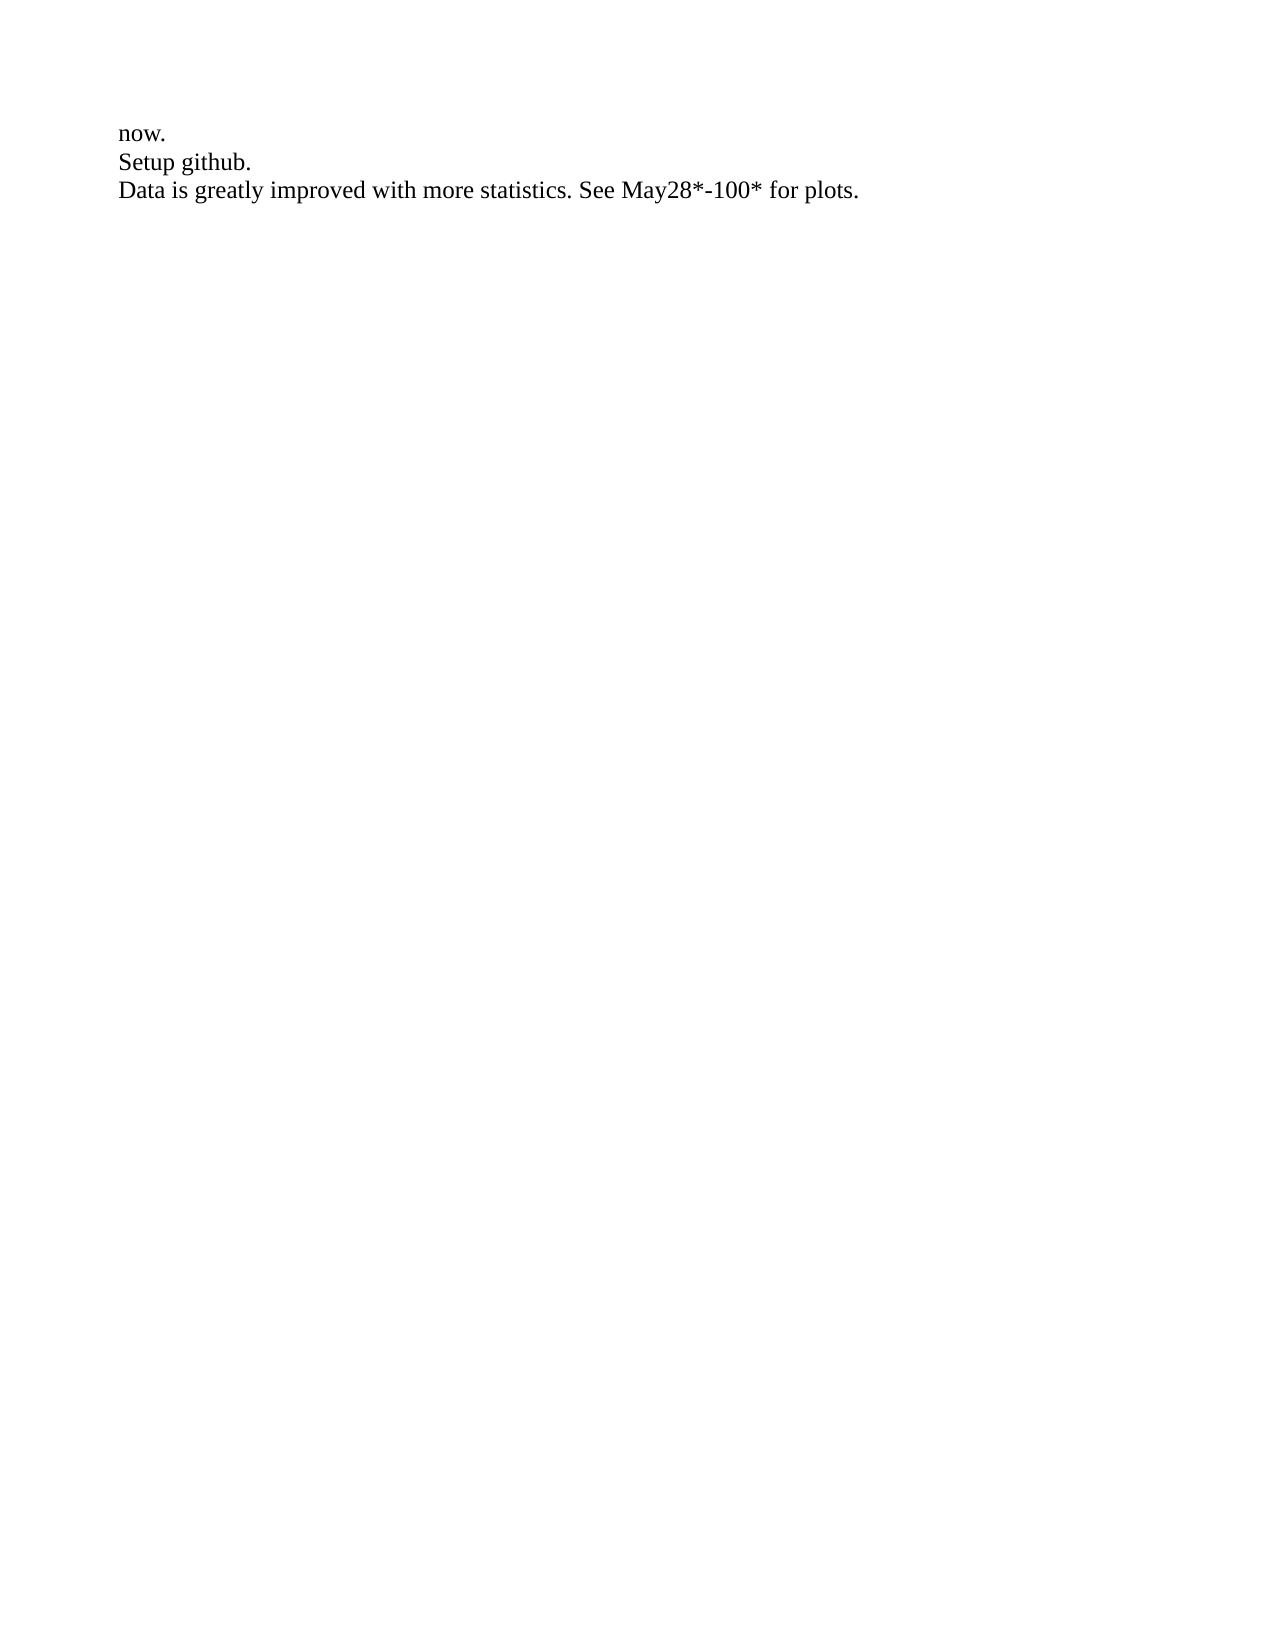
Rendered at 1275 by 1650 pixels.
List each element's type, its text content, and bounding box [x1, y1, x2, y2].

text Data is greatly improved with more statistics. See May28*-100* for plots. [118, 176, 1157, 204]
text now. [118, 118, 1157, 147]
text Setup github. [118, 147, 1157, 176]
